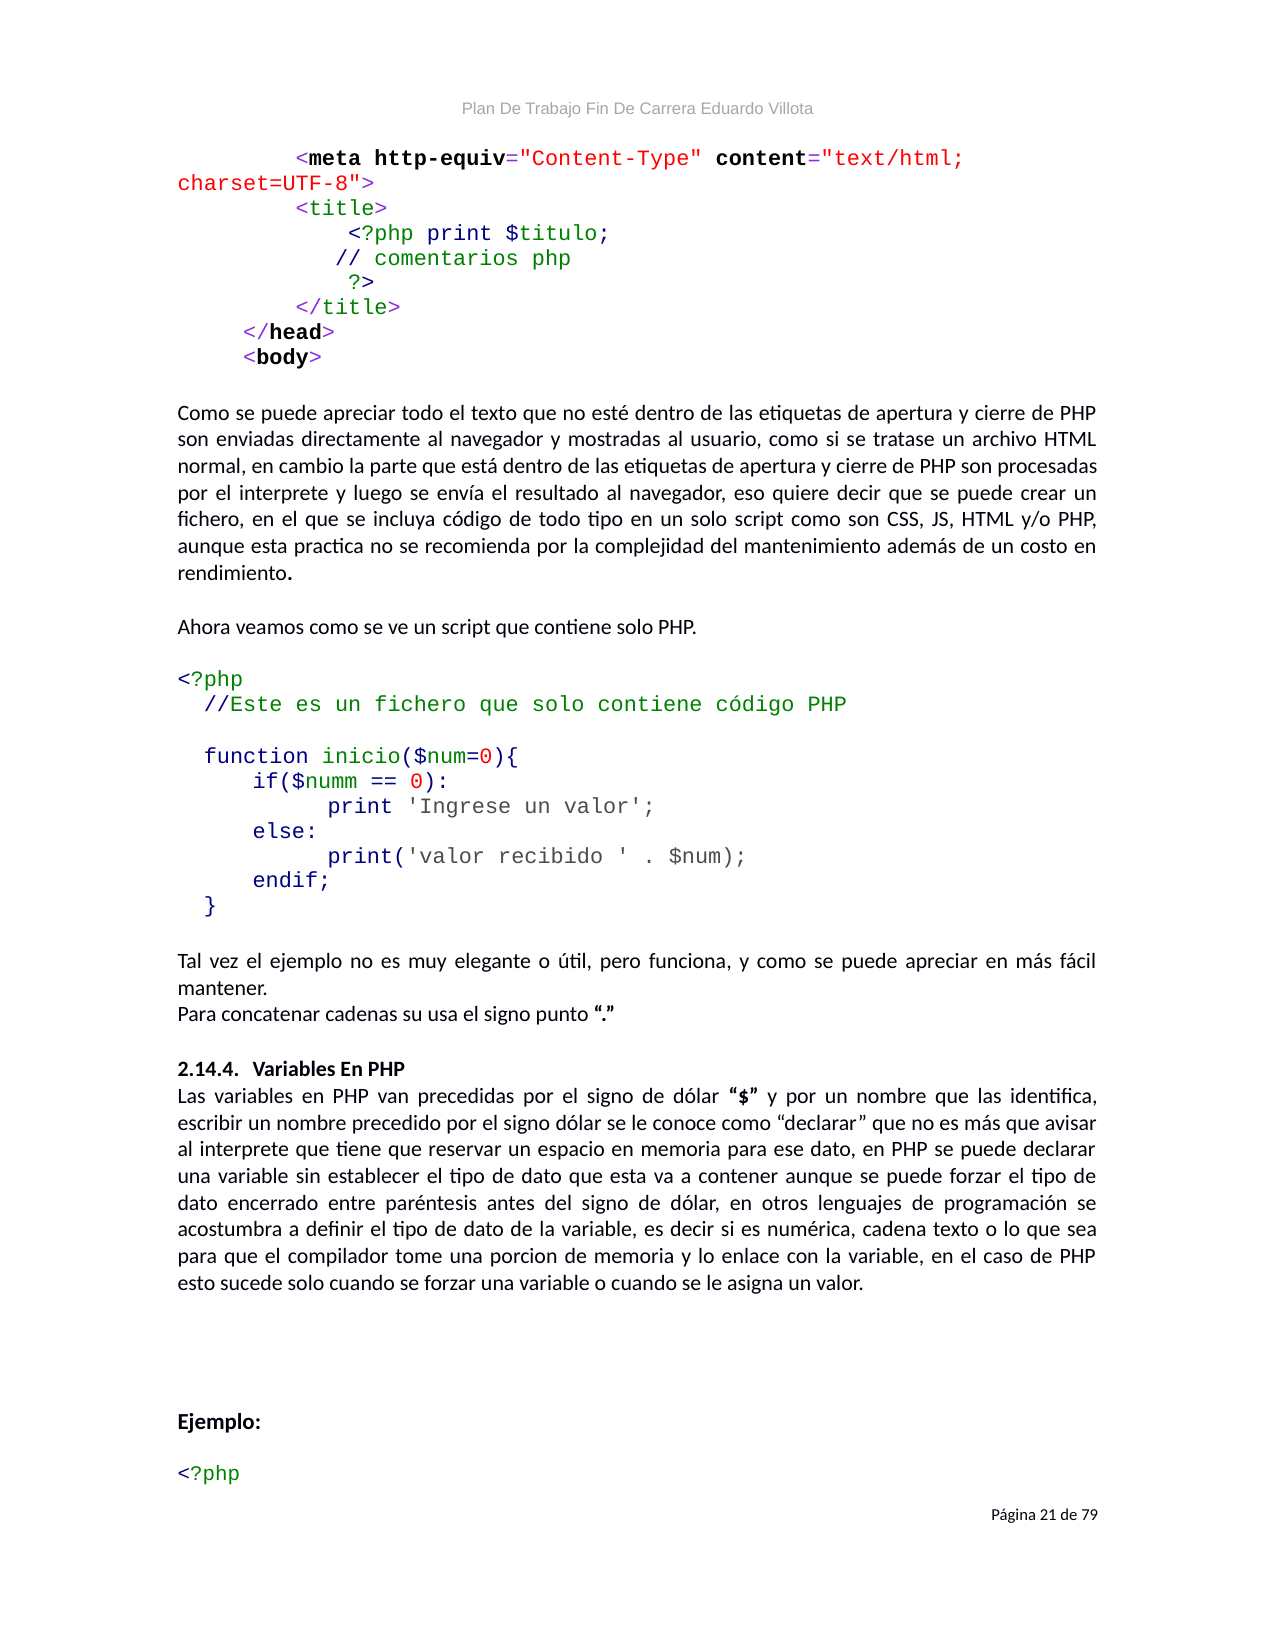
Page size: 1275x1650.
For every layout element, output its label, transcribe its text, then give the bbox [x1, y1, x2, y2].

text function inicio($num=0){ [177, 746, 1098, 771]
text print 'Ingrese un valor'; [177, 795, 1098, 820]
text <?php [177, 1463, 1098, 1487]
text endif; [177, 870, 1098, 894]
text Para concatenar cadenas su usa el signo punto “.” [177, 1001, 1098, 1027]
text print('valor recibido ' . $num); [177, 845, 1098, 870]
text </title> [177, 296, 1098, 321]
text Tal vez el ejemplo no es muy elegante o útil, pero funciona, y como se puede apreciar en más fácil mantener. [177, 947, 1098, 1001]
text if($numm == 0): [177, 771, 1098, 795]
text Ahora veamos como se ve un script que contiene solo PHP. [177, 613, 1098, 640]
text <body> [177, 346, 1098, 371]
text Como se puede apreciar todo el texto que no esté dentro de las etiquetas de apertura y cierre de PHP son enviadas directamente al navegador y mostradas al usuario, como si se tratase un archivo HTML normal, en cambio la parte que está dentro de las etiquetas de apertura y cierre de PHP son procesadas por el interprete y luego se envía el resultado al navegador, eso quiere decir que se puede crear un fichero, en el que se incluya código de todo tipo en un solo script como son CSS, JS, HTML y/o PHP, aunque esta practica no se recomienda por la complejidad del mantenimiento además de un costo en rendimiento. [177, 399, 1098, 585]
text <?php [177, 668, 1098, 693]
text // comentarios php [177, 247, 1098, 272]
text </head> [177, 321, 1098, 346]
text Ejemplo: [177, 1407, 1098, 1435]
text } [177, 894, 1098, 919]
text else: [177, 820, 1098, 845]
text 2.14.4. Variables En PHP [177, 1055, 1098, 1082]
text ?> [177, 272, 1098, 296]
text <meta http-equiv="Content-Type" content="text/html; charset=UTF-8"> [177, 148, 1098, 197]
text <title> [177, 197, 1098, 222]
text //Este es un fichero que solo contiene código PHP [177, 693, 1098, 718]
text Las variables en PHP van precedidas por el signo de dólar “$” y por un nombre que las identifica, escribir un nombre precedido por el signo dólar se le conoce como “declarar” que no es más que avisar al interprete que tiene que reservar un espacio en memoria para ese dato, en PHP se puede declarar una variable sin establecer el tipo de dato que esta va a contener aunque se puede forzar el tipo de dato encerrado entre paréntesis antes del signo de dólar, en otros lenguajes de programación se acostumbra a definir el tipo de dato de la variable, es decir si es numérica, cadena texto o lo que sea para que el compilador tome una porcion de memoria y lo enlace con la variable, en el caso de PHP esto sucede solo cuando se forzar una variable o cuando se le asigna un valor. [177, 1082, 1098, 1295]
text <?php print $titulo; [177, 222, 1098, 247]
